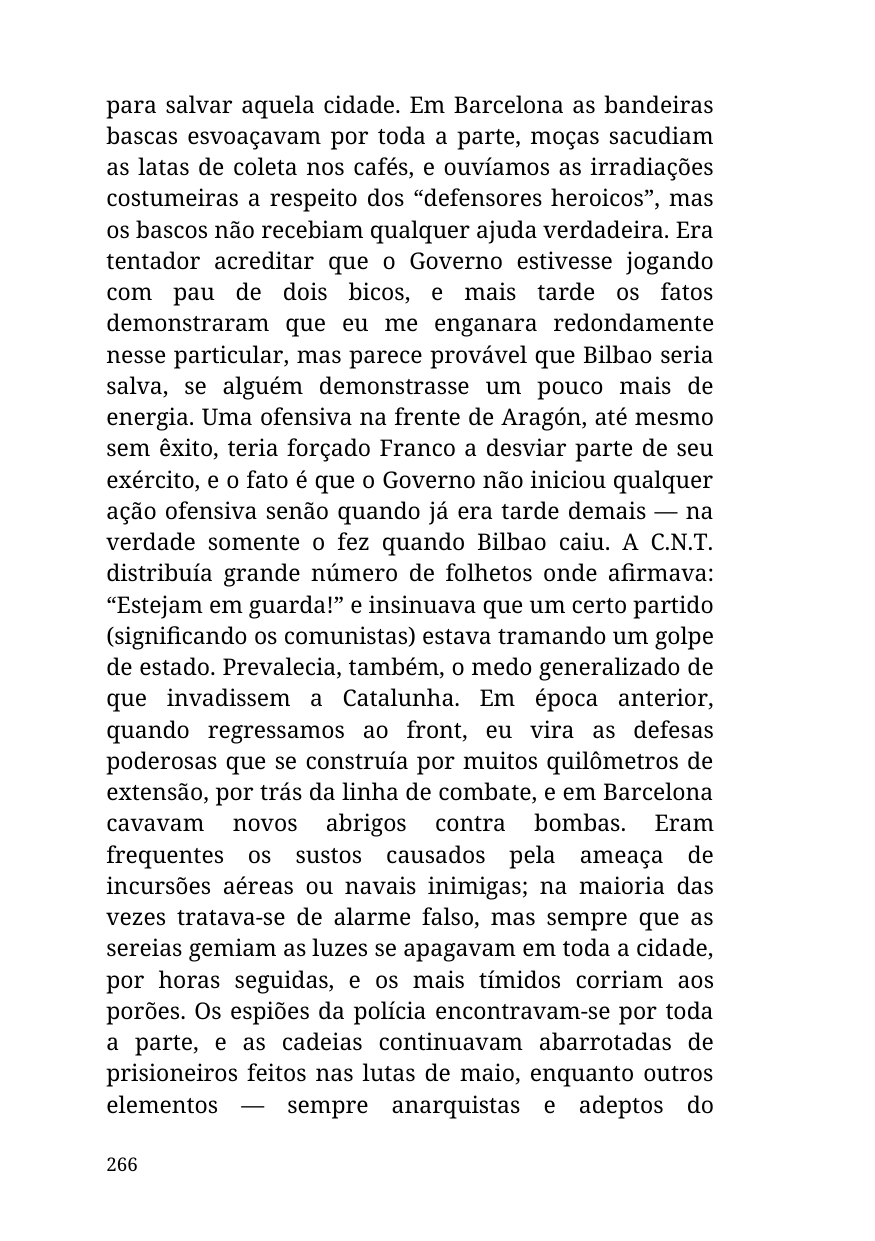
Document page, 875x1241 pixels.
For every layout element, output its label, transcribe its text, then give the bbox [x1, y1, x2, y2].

text para salvar aquela cidade. Em Barcelona as bandeiras bascas esvoaçavam por toda a parte, moças sacudiam as latas de coleta nos cafés, e ouvíamos as irradiações costumeiras a respeito dos “defensores heroicos”, mas os bascos não recebiam qualquer ajuda verdadeira. Era tentador acreditar que o Governo estivesse jogando com pau de dois bicos, e mais tarde os fatos demonstraram que eu me enganara redondamente nesse particular, mas parece provável que Bilbao seria salva, se alguém demonstrasse um pouco mais de energia. Uma ofensiva na frente de Aragón, até mesmo sem êxito, teria forçado Franco a desviar parte de seu exército, e o fato é que o Governo não iniciou qualquer ação ofensiva senão quando já era tarde demais — na verdade somente o fez quando Bilbao caiu. A C.N.T. distribuía grande número de folhetos onde afirmava: “Estejam em guarda!” e insinuava que um certo partido (significando os comunistas) estava tramando um golpe de estado. Prevalecia, também, o medo generalizado de que invadissem a Catalunha. Em época anterior, quando regressamos ao front, eu vira as defesas poderosas que se construía por muitos quilômetros de extensão, por trás da linha de combate, e em Barcelona cavavam novos abrigos contra bombas. Eram frequentes os sustos causados pela ameaça de incursões aéreas ou navais inimigas; na maioria das vezes tratava-se de alarme falso, mas sempre que as sereias gemiam as luzes se apagavam em toda a cidade, por horas seguidas, e os mais tímidos corriam aos porões. Os espiões da polícia encontravam-se por toda a parte, e as cadeias continuavam abarrotadas de prisioneiros feitos nas lutas de maio, enquanto outros elementos — sempre anarquistas e adeptos do [106, 88, 714, 1120]
